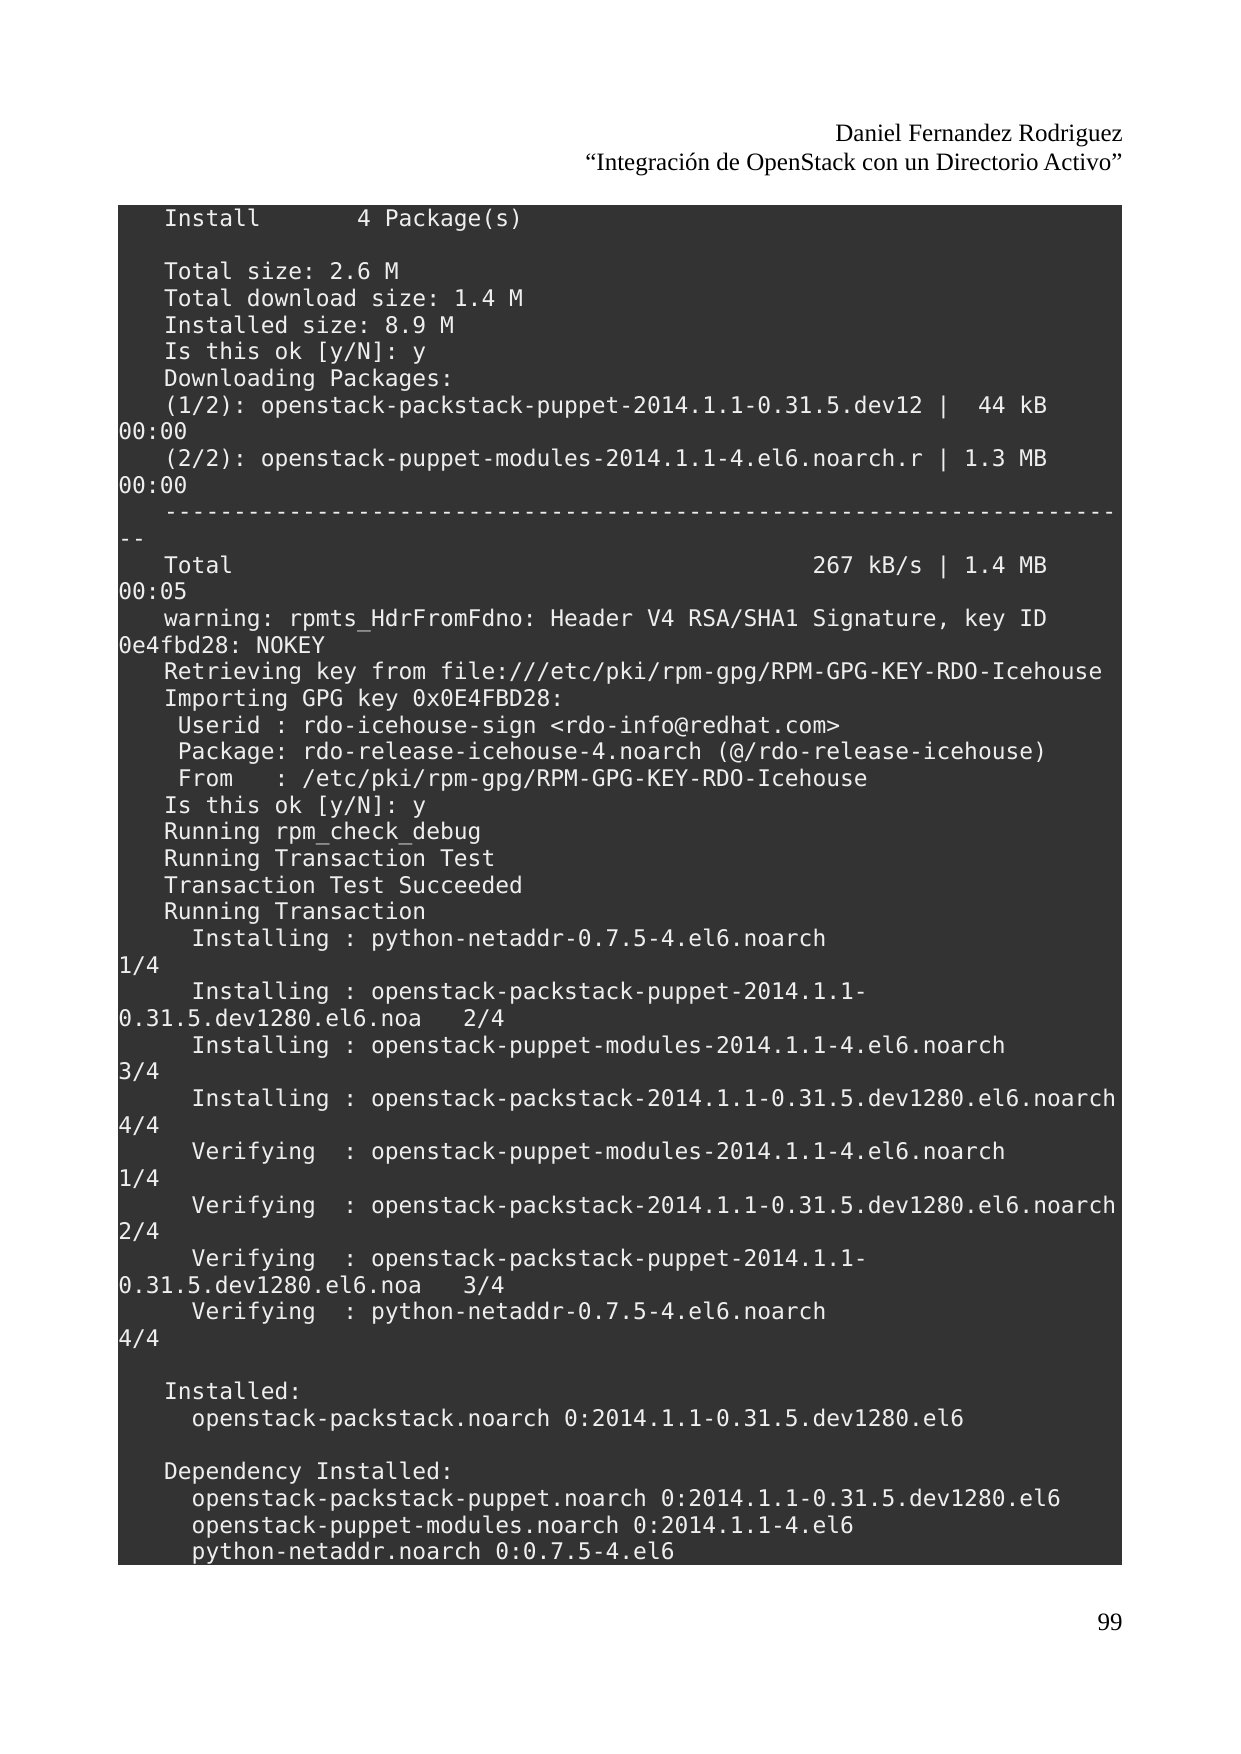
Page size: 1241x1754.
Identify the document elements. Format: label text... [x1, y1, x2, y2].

text Total size: 2.6 M [118, 258, 1122, 285]
text Running Transaction [118, 898, 1122, 925]
text Downloading Packages: [118, 365, 1122, 392]
text Installing : openstack-packstack-2014.1.1-0.31.5.dev1280.el6.noarch 4/4 [118, 1085, 1122, 1138]
text Installing : openstack-puppet-modules-2014.1.1-4.el6.noarch 3/4 [118, 1032, 1122, 1085]
text openstack-packstack-puppet.noarch 0:2014.1.1-0.31.5.dev1280.el6 [118, 1485, 1122, 1512]
text Dependency Installed: [118, 1458, 1122, 1485]
text Running rpm_check_debug [118, 818, 1122, 845]
text python-netaddr.noarch 0:0.7.5-4.el6 [118, 1538, 1122, 1565]
text openstack-packstack.noarch 0:2014.1.1-0.31.5.dev1280.el6 [118, 1405, 1122, 1432]
text Installed: [118, 1378, 1122, 1405]
text Verifying : openstack-packstack-puppet-2014.1.1-0.31.5.dev1280.el6.noa 3/4 [118, 1245, 1122, 1298]
text Verifying : openstack-puppet-modules-2014.1.1-4.el6.noarch 1/4 [118, 1138, 1122, 1192]
text Is this ok [y/N]: y [118, 792, 1122, 818]
text Install 4 Package(s) [118, 205, 1122, 232]
text Transaction Test Succeeded [118, 872, 1122, 898]
text Is this ok [y/N]: y [118, 338, 1122, 365]
text From : /etc/pki/rpm-gpg/RPM-GPG-KEY-RDO-Icehouse [118, 765, 1122, 792]
text Verifying : openstack-packstack-2014.1.1-0.31.5.dev1280.el6.noarch 2/4 [118, 1192, 1122, 1245]
text Retrieving key from file:///etc/pki/rpm-gpg/RPM-GPG-KEY-RDO-Icehouse [118, 658, 1122, 685]
text warning: rpmts_HdrFromFdno: Header V4 RSA/SHA1 Signature, key ID 0e4fbd28: NOKEY [118, 605, 1122, 658]
text Total 267 kB/s | 1.4 MB 00:05 [118, 552, 1122, 605]
text Installing : openstack-packstack-puppet-2014.1.1-0.31.5.dev1280.el6.noa 2/4 [118, 978, 1122, 1032]
text Total download size: 1.4 M [118, 285, 1122, 312]
text openstack-puppet-modules.noarch 0:2014.1.1-4.el6 [118, 1512, 1122, 1538]
text Installing : python-netaddr-0.7.5-4.el6.noarch 1/4 [118, 925, 1122, 978]
text Installed size: 8.9 M [118, 312, 1122, 338]
text Importing GPG key 0x0E4FBD28: [118, 685, 1122, 712]
text (2/2): openstack-puppet-modules-2014.1.1-4.el6.noarch.r | 1.3 MB 00:00 [118, 445, 1122, 498]
text ----------------------------------------------------------------------- [118, 498, 1122, 552]
text Userid : rdo-icehouse-sign <rdo-info@redhat.com> [118, 712, 1122, 738]
text Package: rdo-release-icehouse-4.noarch (@/rdo-release-icehouse) [118, 738, 1122, 765]
text (1/2): openstack-packstack-puppet-2014.1.1-0.31.5.dev12 | 44 kB 00:00 [118, 392, 1122, 445]
text Verifying : python-netaddr-0.7.5-4.el6.noarch 4/4 [118, 1298, 1122, 1352]
text Running Transaction Test [118, 845, 1122, 872]
